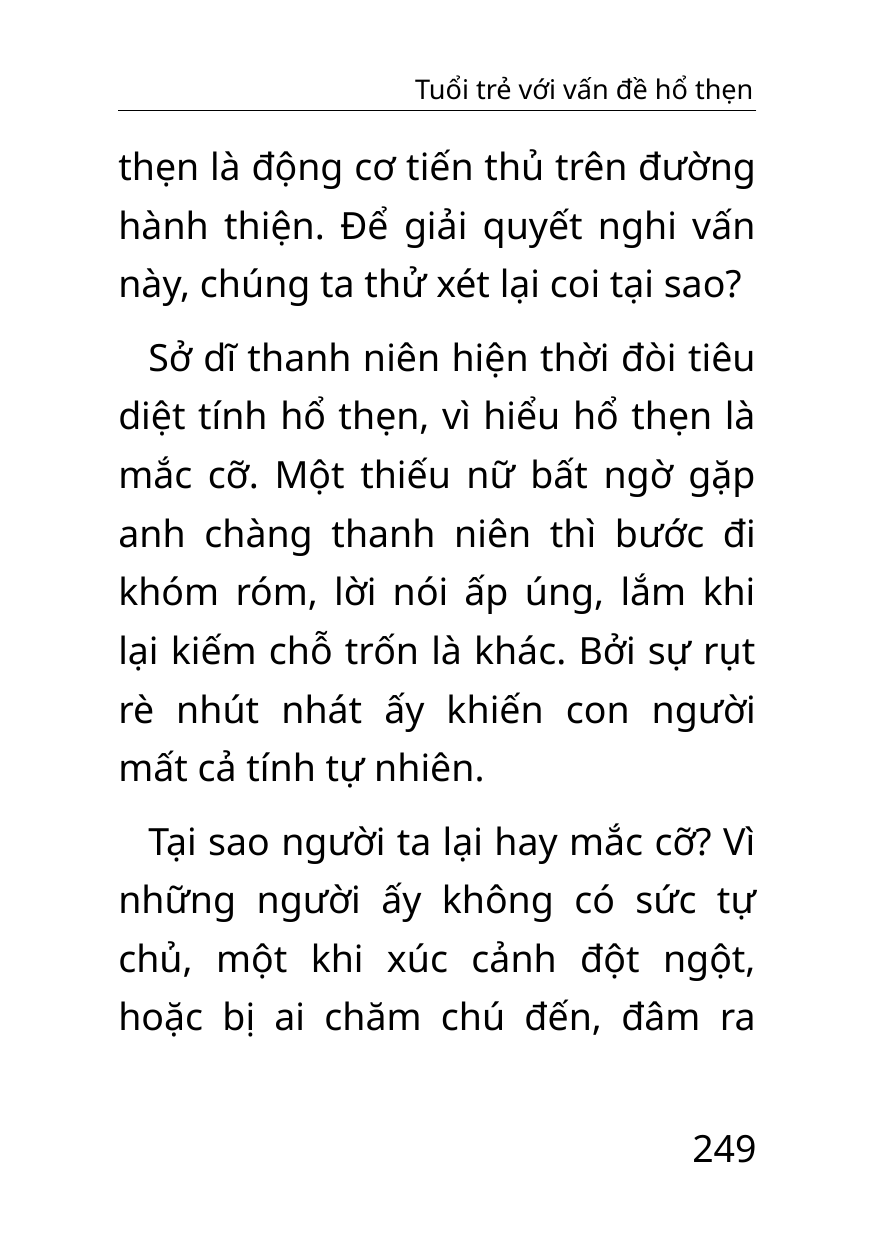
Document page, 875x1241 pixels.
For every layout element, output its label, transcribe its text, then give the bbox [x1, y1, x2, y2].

text thẹn là động cơ tiến thủ trên đường hành thiện. Ðể giải quyết nghi vấn này, chúng ta thử xét lại coi tại sao? [118, 141, 756, 309]
text Sở dĩ thanh niên hiện thời đòi tiêu diệt tính hổ thẹn, vì hiểu hổ thẹn là mắc cỡ. Một thiếu nữ bất ngờ gặp anh chàng thanh niên thì bước đi khóm róm, lời nói ấp úng, lắm khi lại kiếm chỗ trốn là khác. Bởi sự rụt rè nhút nhát ấy khiến con người mất cả tính tự nhiên. [118, 331, 756, 793]
text Tại sao người ta lại hay mắc cỡ? Vì những người ấy không có sức tự chủ, một khi xúc cảnh đột ngột, hoặc bị ai chăm chú đến, đâm ra [118, 815, 756, 1042]
